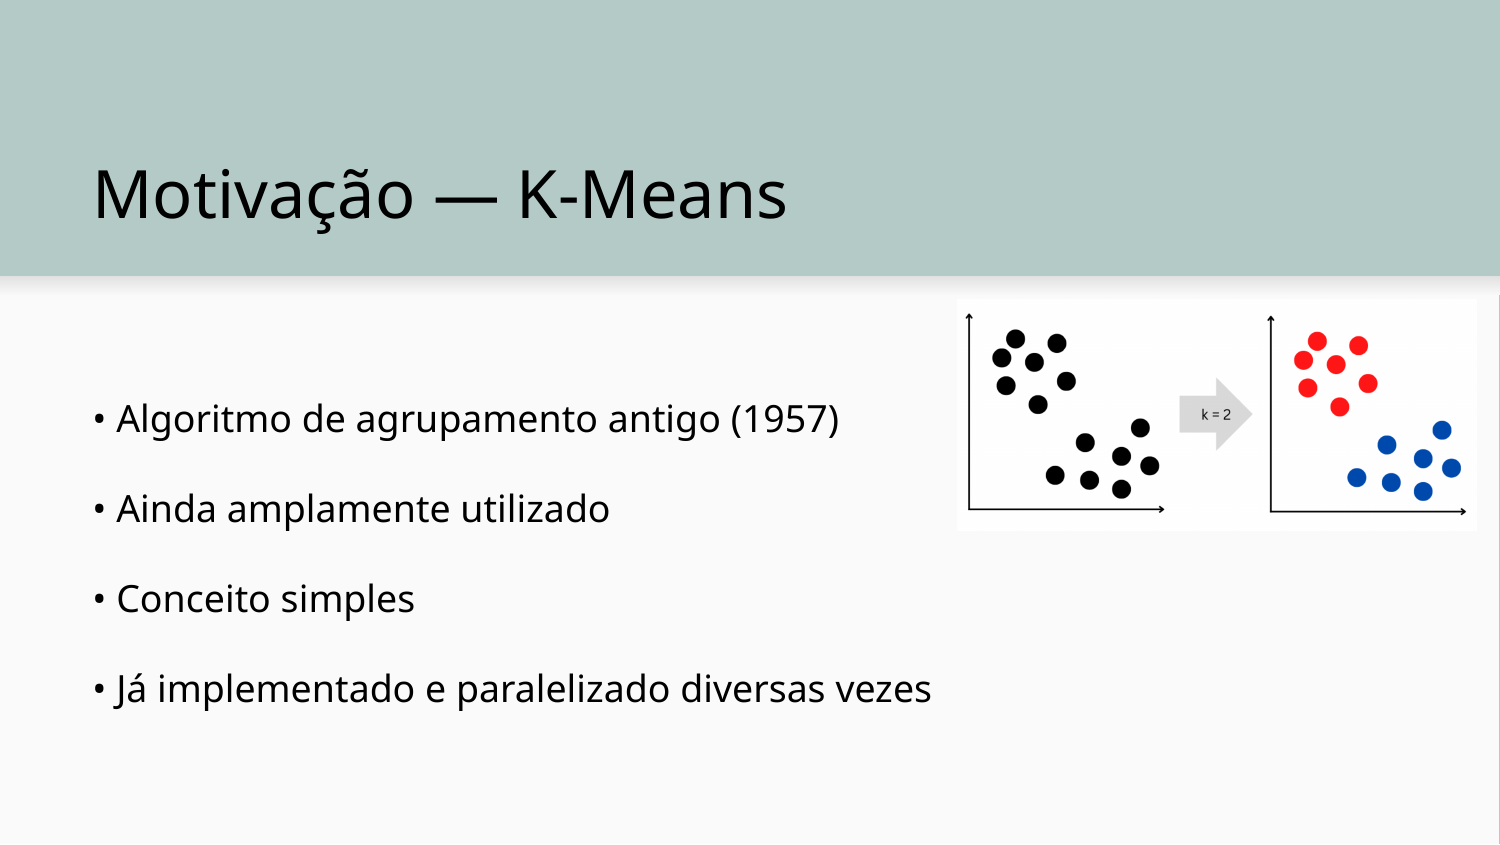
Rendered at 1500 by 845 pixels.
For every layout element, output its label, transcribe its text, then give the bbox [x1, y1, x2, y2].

list • Algoritmo de agrupamento antigo (1957) • Ainda amplamente utilizado • Conceito simples • Já implementado e paralelizado diversas vezes [77, 380, 1426, 826]
picture [957, 299, 1477, 531]
title Motivação — K-Means [77, 121, 1427, 248]
